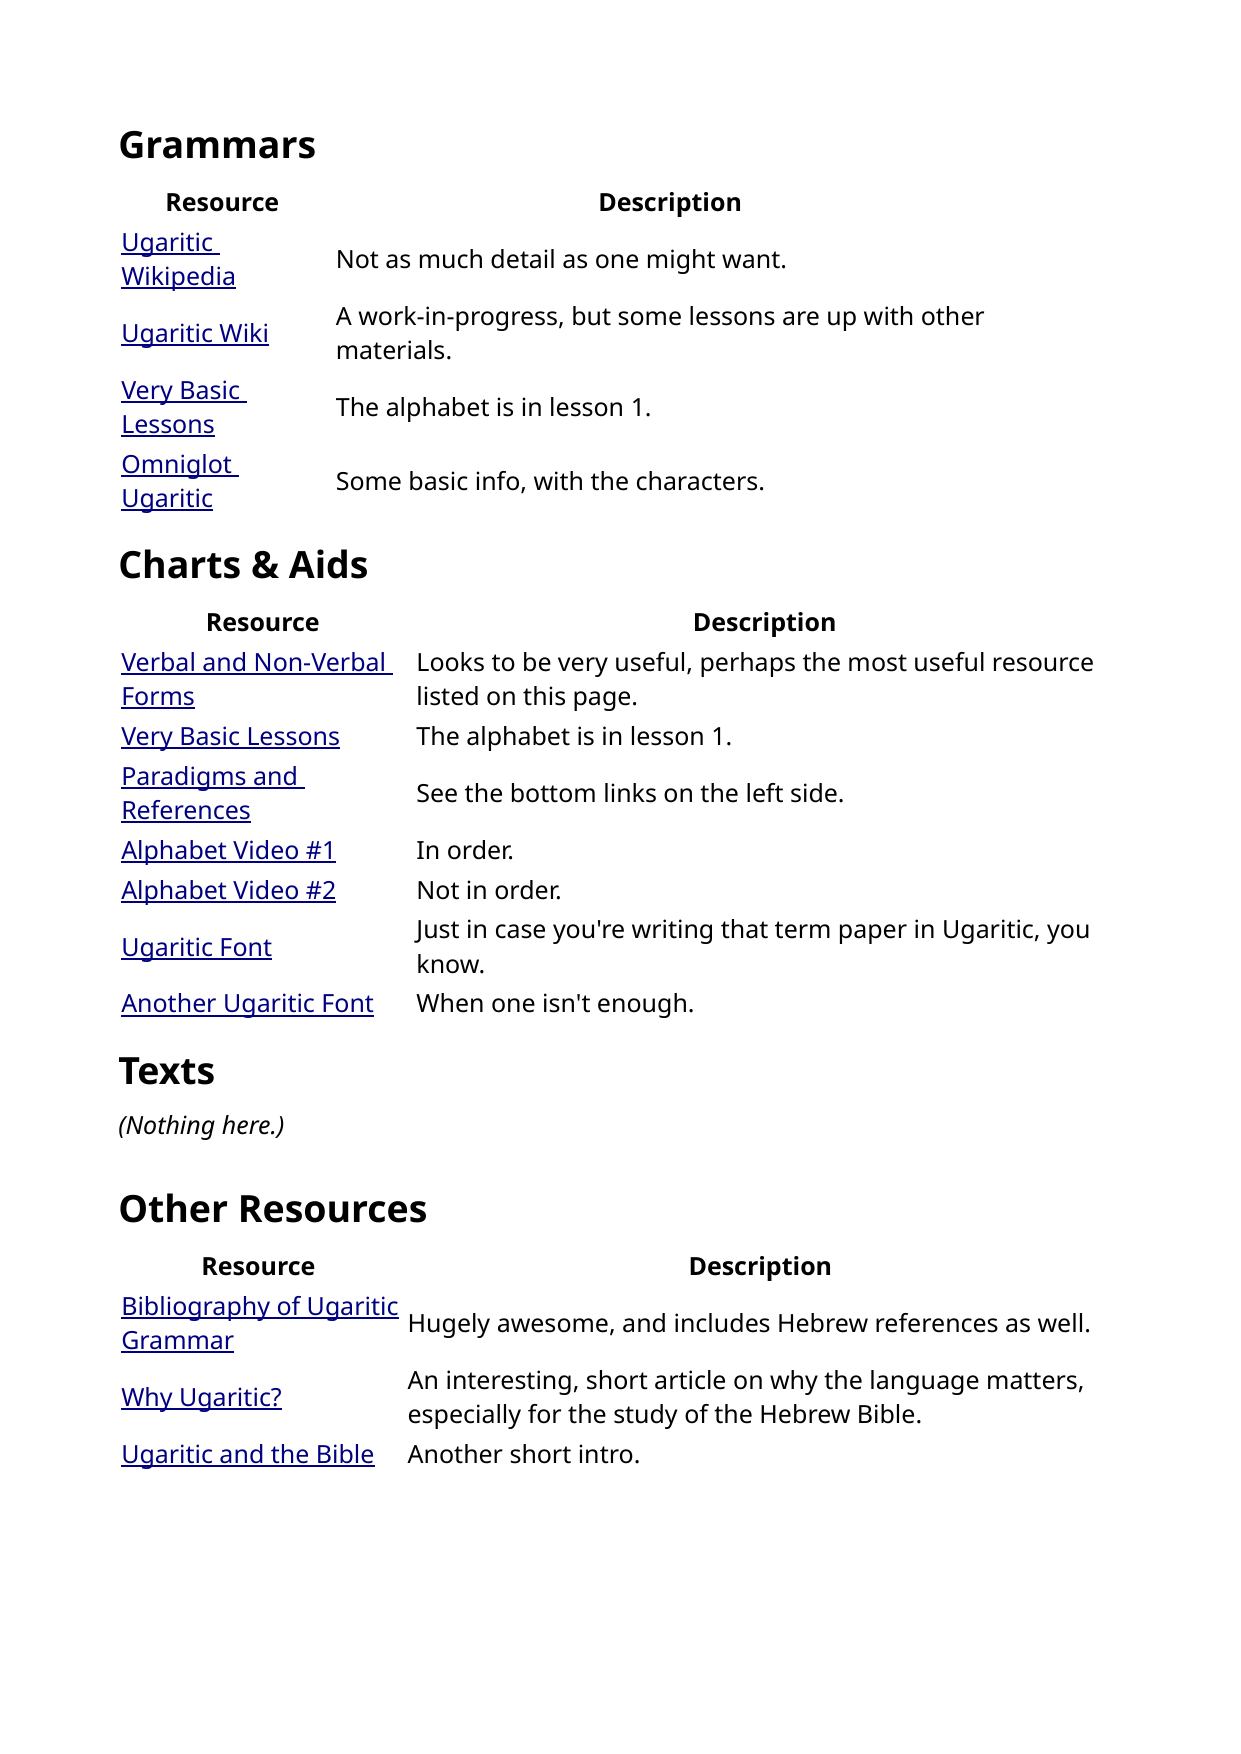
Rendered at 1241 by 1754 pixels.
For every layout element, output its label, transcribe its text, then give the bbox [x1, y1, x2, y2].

table_cell An interesting, short article on why the language matters, especially for the study of the Hebrew Bible. [405, 1360, 1122, 1433]
table_cell Alphabet Video #2 [118, 869, 413, 909]
table_cell In order. [413, 830, 1122, 869]
table_header Resource [118, 602, 413, 642]
table_cell Not in order. [413, 869, 1122, 909]
table_cell Very Basic Lessons [118, 716, 413, 756]
table_header Description [333, 182, 1014, 222]
table_cell Why Ugaritic? [118, 1360, 404, 1433]
table_cell Omniglot Ugaritic [118, 444, 333, 517]
table_cell Hugely awesome, and includes Hebrew references as well. [405, 1286, 1122, 1359]
table_cell Another Ugaritic Font [118, 983, 413, 1023]
table_cell Verbal and Non-Verbal Forms [118, 642, 413, 716]
table_header Resource [118, 182, 333, 222]
table_header Description [413, 602, 1122, 642]
table_cell A work-in-progress, but some lessons are up with other materials. [333, 296, 1014, 369]
table_header Resource [118, 1246, 404, 1286]
table_cell Looks to be very useful, perhaps the most useful resource listed on this page. [413, 642, 1122, 716]
subtitle Grammars [118, 118, 1122, 169]
table_cell Just in case you're writing that term paper in Ugaritic, you know. [413, 909, 1122, 983]
table_cell Ugaritic Font [118, 909, 413, 983]
table_cell Bibliography of Ugaritic Grammar [118, 1286, 404, 1359]
table_cell Ugaritic Wikipedia [118, 222, 333, 296]
table_cell Another short intro. [405, 1434, 1122, 1473]
table_cell Ugaritic Wiki [118, 296, 333, 369]
text (Nothing here.) [118, 1107, 1122, 1142]
table_cell See the bottom links on the left side. [413, 756, 1122, 829]
table_cell Very Basic Lessons [118, 370, 333, 443]
subtitle Other Resources [118, 1182, 1122, 1233]
table_cell The alphabet is in lesson 1. [333, 370, 1014, 443]
table_cell Not as much detail as one might want. [333, 222, 1014, 296]
table_cell When one isn't enough. [413, 983, 1122, 1023]
table_header Description [405, 1246, 1122, 1286]
table_cell Alphabet Video #1 [118, 830, 413, 869]
subtitle Charts & Aids [118, 538, 1122, 589]
table_cell Some basic info, with the characters. [333, 444, 1014, 517]
table_cell Ugaritic and the Bible [118, 1434, 404, 1473]
subtitle Texts [118, 1044, 1122, 1095]
table_cell Paradigms and References [118, 756, 413, 829]
table_cell The alphabet is in lesson 1. [413, 716, 1122, 756]
